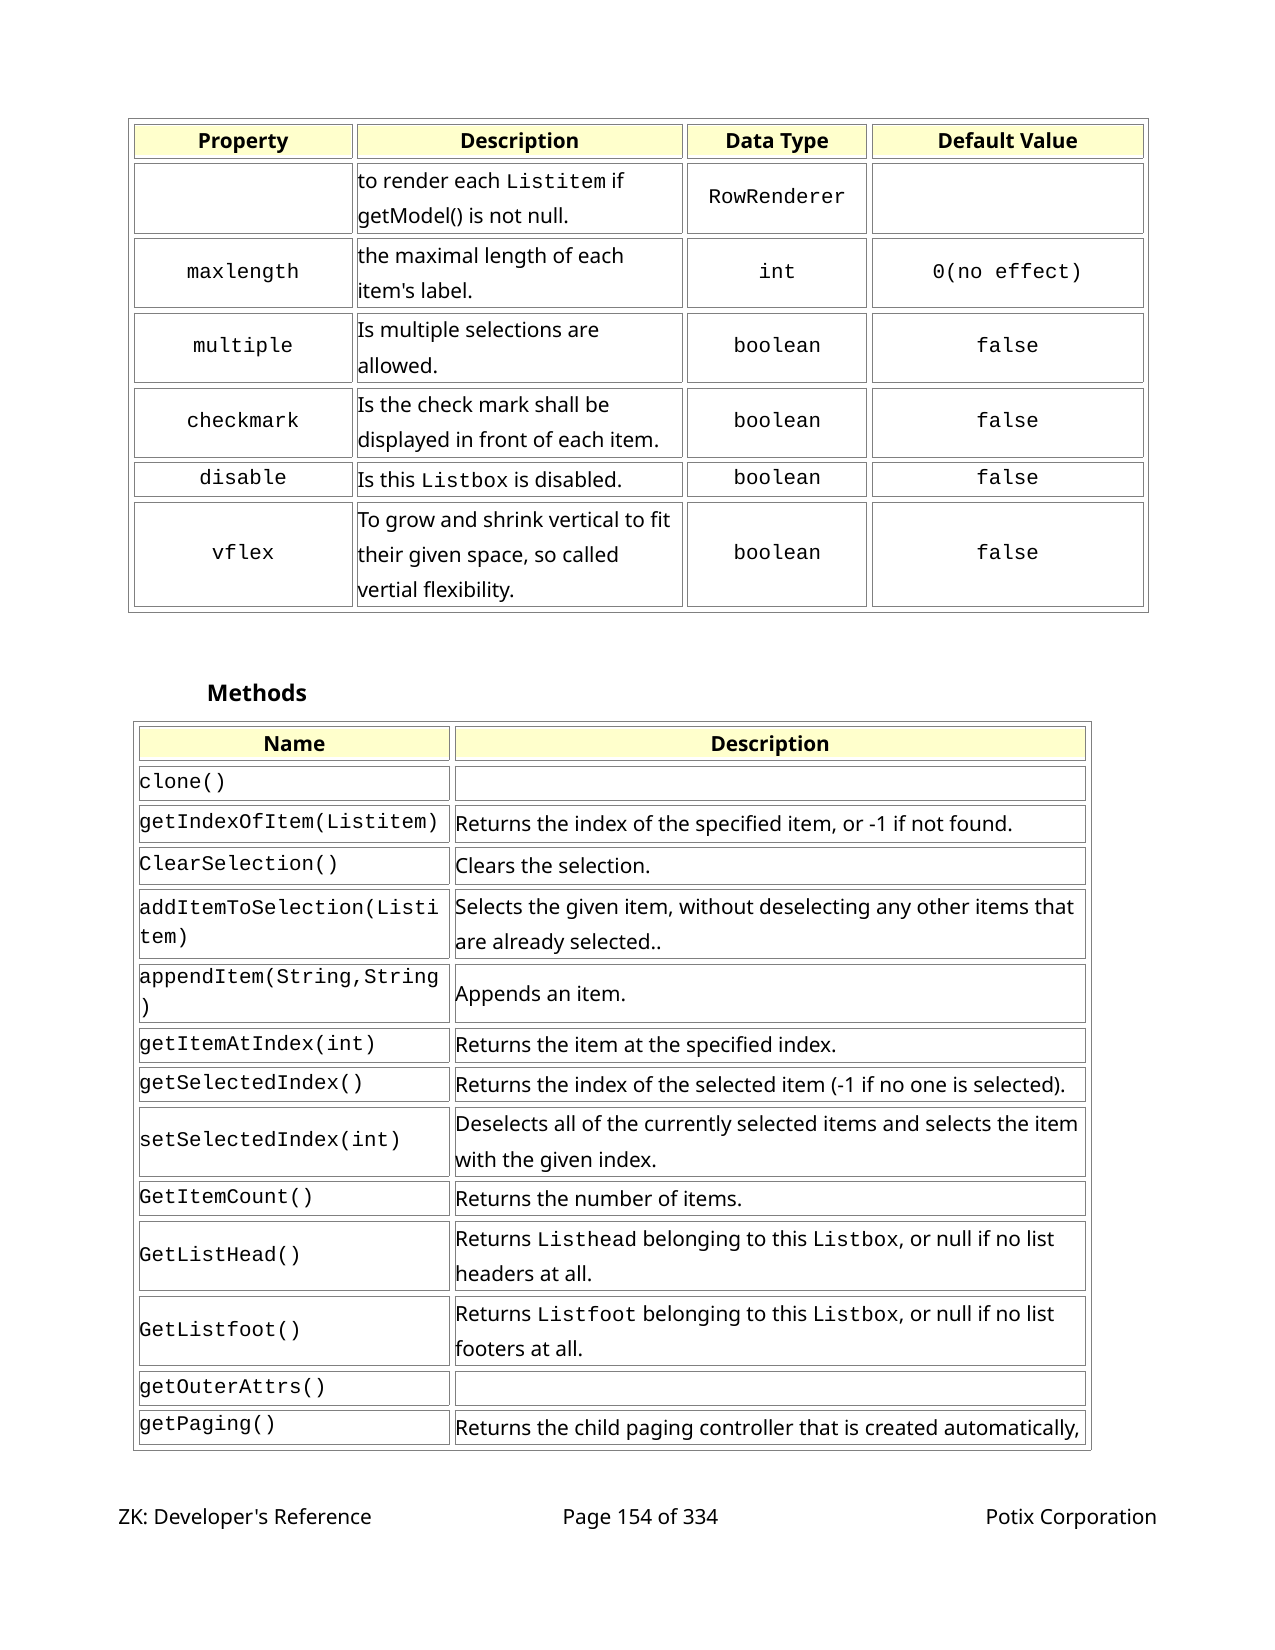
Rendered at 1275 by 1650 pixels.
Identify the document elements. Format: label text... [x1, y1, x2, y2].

subtitle Methods [207, 677, 1157, 708]
table_cell ClearSelection() [136, 842, 452, 883]
table_cell false [869, 307, 1146, 382]
table_cell Returns Listfoot belonging to this Listbox, or null if no list footers at all. [452, 1290, 1088, 1365]
table_cell Deselects all of the currently selected items and selects the item with the given index. [452, 1101, 1088, 1176]
table_cell RowRenderer [685, 158, 869, 233]
table_header Description [354, 119, 685, 158]
table_cell Is this Listbox is disabled. [354, 457, 685, 496]
table_cell GetItemCount() [136, 1176, 452, 1215]
table_cell GetListfoot() [136, 1290, 452, 1365]
table_cell boolean [685, 496, 869, 606]
table_header Data Type [685, 119, 869, 158]
table_cell Returns the child paging controller that is created automatically, [452, 1405, 1088, 1444]
table_cell To grow and shrink vertical to fit their given space, so called vertial flexibility. [354, 496, 685, 606]
table_cell Is the check mark shall be displayed in front of each item. [354, 382, 685, 457]
table_cell clone() [136, 760, 452, 800]
table_cell boolean [685, 457, 869, 496]
table_cell [452, 760, 1088, 800]
table_cell appendItem(String,String) [136, 958, 452, 1022]
table_cell Returns the number of items. [452, 1176, 1088, 1215]
table_cell Appends an item. [452, 958, 1088, 1022]
table_cell addItemToSelection(Listitem) [136, 884, 452, 958]
table_cell maxlength [131, 233, 354, 307]
table_cell Selects the given item, without deselecting any other items that are already selected.. [452, 884, 1088, 958]
table_cell false [869, 496, 1146, 606]
table_cell Returns the index of the specified item, or -1 if not found. [452, 800, 1088, 842]
table_cell false [869, 382, 1146, 457]
table_cell disable [131, 457, 354, 496]
table_cell Clears the selection. [452, 842, 1088, 883]
table_cell getSelectedIndex() [136, 1062, 452, 1101]
table_cell vflex [131, 496, 354, 606]
table_cell boolean [685, 307, 869, 382]
table_cell int [685, 233, 869, 307]
table_cell checkmark [131, 382, 354, 457]
table_header Name [136, 722, 452, 760]
table_cell [456, 767, 1085, 800]
table_cell multiple [131, 307, 354, 382]
table_cell getPaging() [136, 1405, 452, 1444]
table_cell Returns the item at the specified index. [452, 1022, 1088, 1062]
table_cell the maximal length of each item's label. [354, 233, 685, 307]
table_cell Returns the index of the selected item (-1 if no one is selected). [452, 1062, 1088, 1101]
table_cell getItemAtIndex(int) [136, 1022, 452, 1062]
table_cell Returns Listhead belonging to this Listbox, or null if no list headers at all. [452, 1215, 1088, 1290]
table_cell GetListHead() [136, 1215, 452, 1290]
table_cell [452, 1365, 1088, 1405]
table_header Property [131, 119, 354, 158]
table_cell getIndexOfItem(Listitem) [136, 800, 452, 842]
table_cell false [869, 457, 1146, 496]
table_cell setSelectedIndex(int) [136, 1101, 452, 1176]
table_cell boolean [685, 382, 869, 457]
table_cell [131, 158, 354, 233]
table_cell Is multiple selections are allowed. [354, 307, 685, 382]
table_header Default Value [869, 119, 1146, 158]
table_header Description [452, 722, 1088, 760]
table_cell getOuterAttrs() [136, 1365, 452, 1405]
table_cell to render each Listitem if getModel() is not null. [354, 158, 685, 233]
table_cell 0(no effect) [869, 233, 1146, 307]
table_cell [869, 158, 1146, 233]
table_cell [456, 1372, 1085, 1405]
